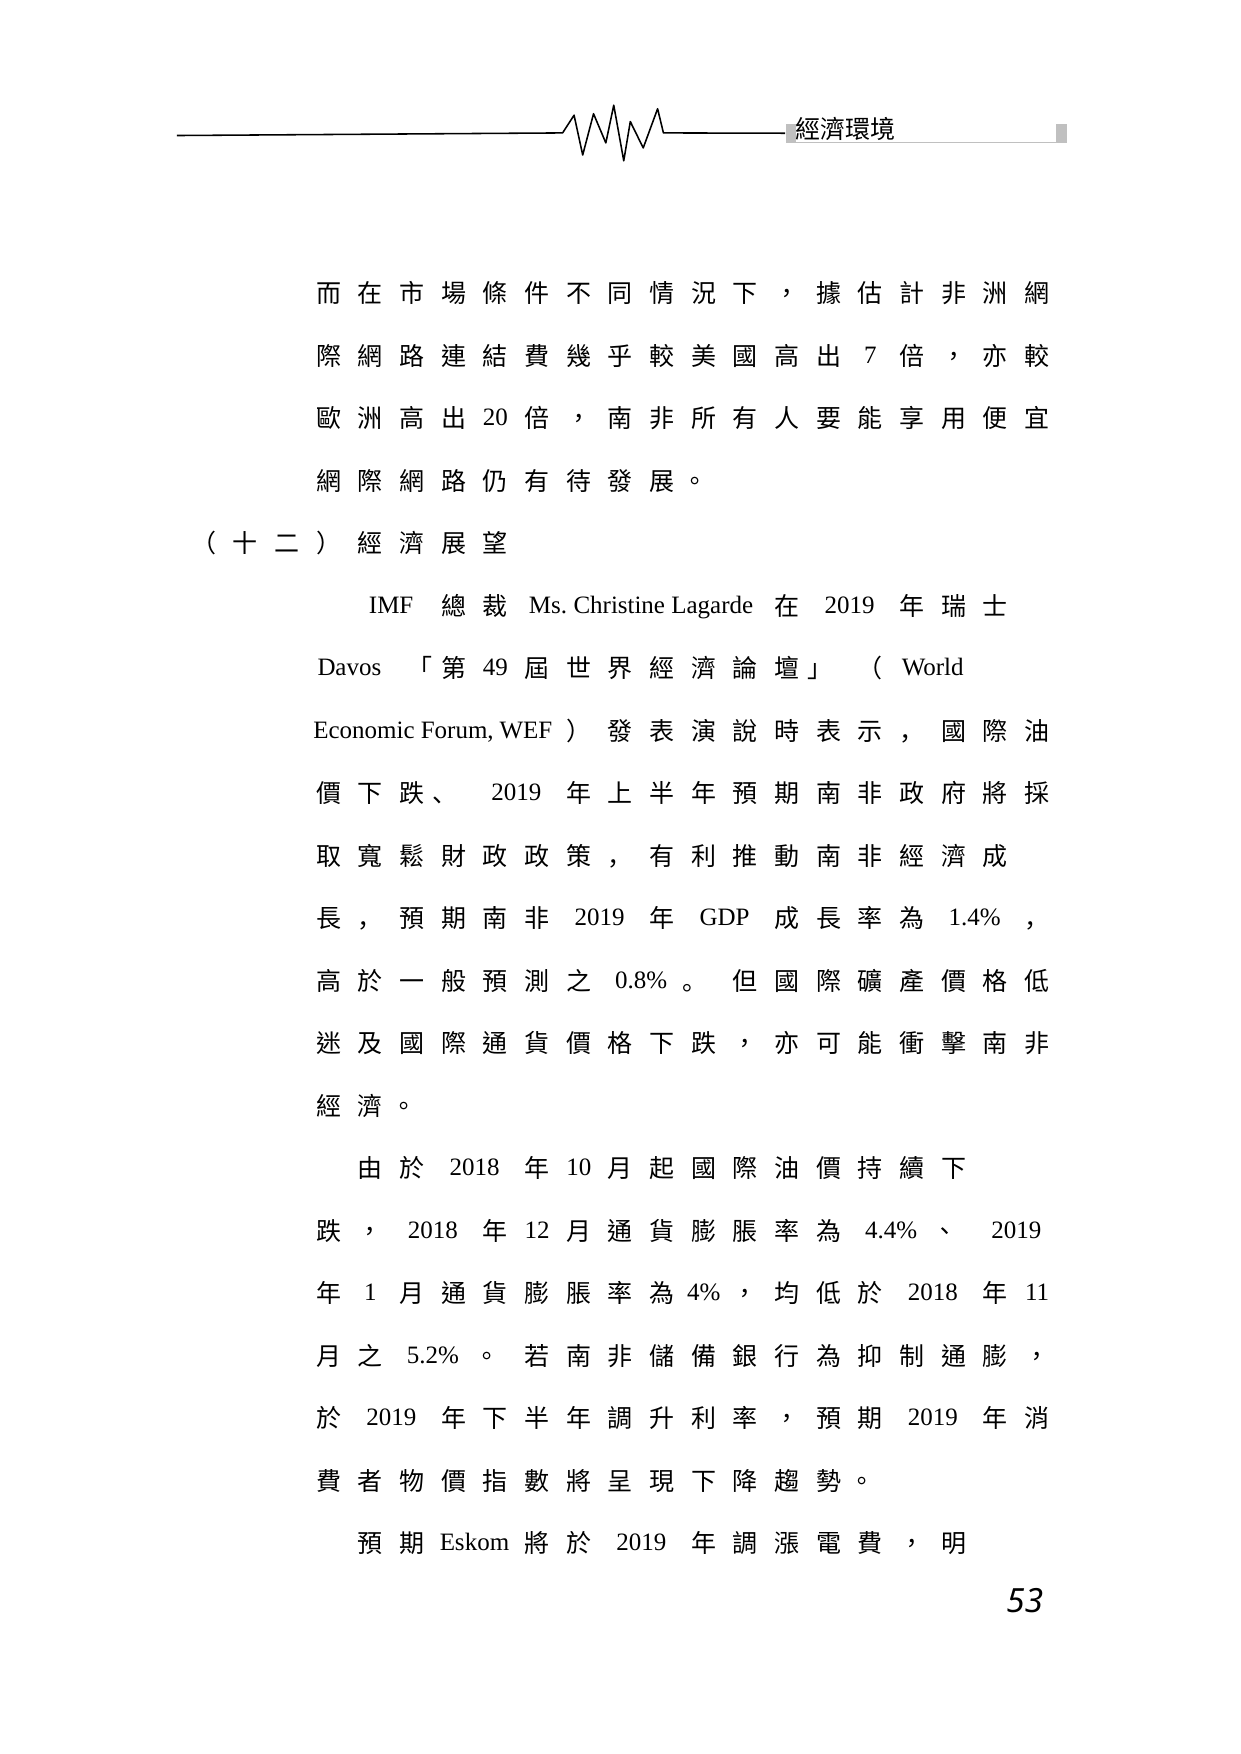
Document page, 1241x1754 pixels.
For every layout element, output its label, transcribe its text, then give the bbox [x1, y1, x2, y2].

text （十二）經濟展望 [183, 500, 1058, 563]
text 由於2018年10月起國際油價持續下跌，2018年12月通貨膨脹率為4.4%、2019年1月通貨膨脹率為4%，均低於2018年11月之5.2%。若南非儲備銀行為抑制通膨，於2019年下半年調升利率，預期2019年消費者物價指數將呈現下降趨勢。 [281, 1125, 1058, 1500]
text IMF總裁Ms. Christine Lagarde在2019年瑞士Davos「第49屆世界經濟論壇」（World Economic Forum, WEF）發表演說時表示，國際油價下跌、2019年上半年預期南非政府將採取寬鬆財政政策，有利推動南非經濟成長，預期南非2019年GDP成長率為1.4%，高於一般預測之0.8%。但國際礦產價格低迷及國際通貨價格下跌，亦可能衝擊南非經濟。 [281, 563, 1058, 1125]
text 預期Eskom將於2019年調漲電費，明 [281, 1500, 1058, 1563]
text 而在市場條件不同情況下，據估計非洲網際網路連結費幾乎較美國高出7倍，亦較歐洲高出20倍，南非所有人要能享用便宜網際網路仍有待發展。 [281, 250, 1058, 500]
